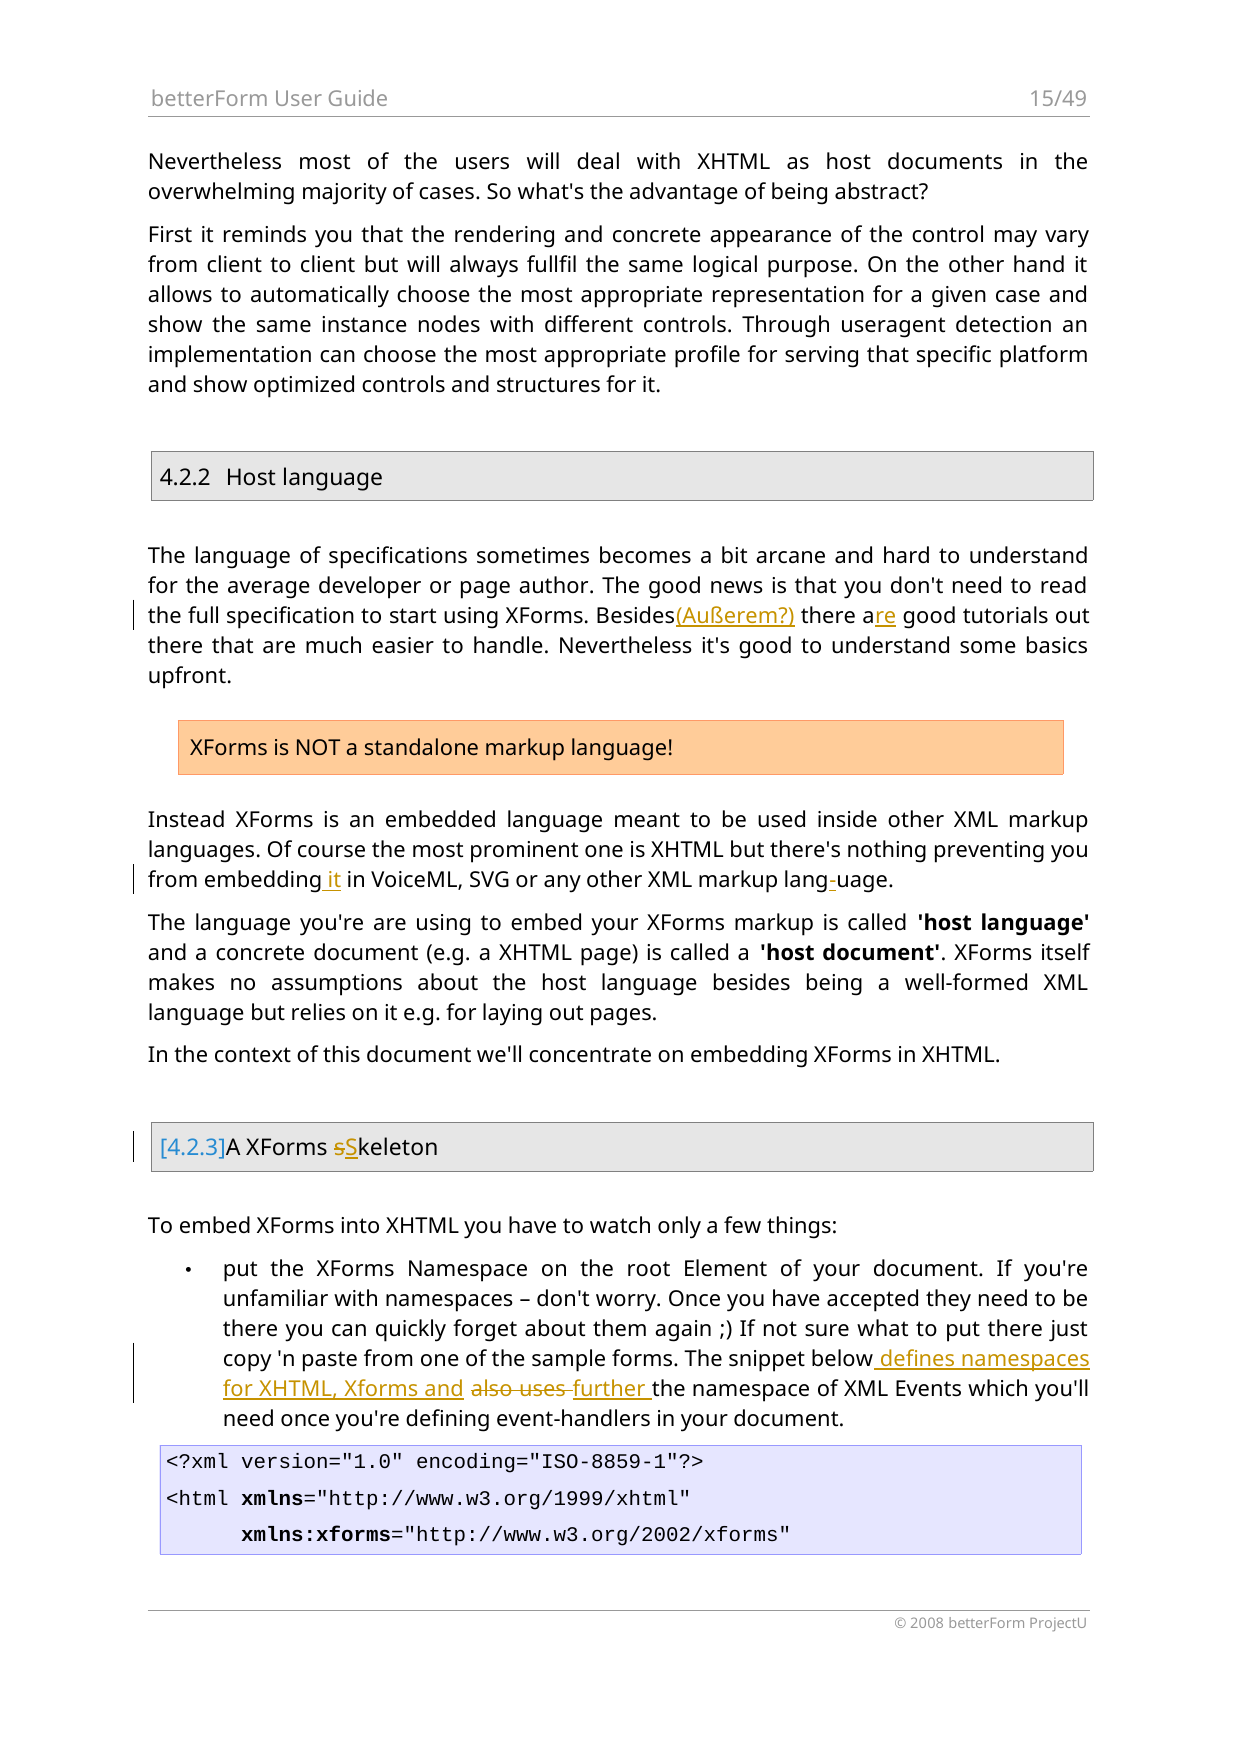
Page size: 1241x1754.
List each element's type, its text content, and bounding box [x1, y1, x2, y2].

text The language of specifications sometimes becomes a bit arcane and hard to understand for the average developer or page author. The good news is that you don't need to read the full specification to start using XForms. Besides(Außerem?) there are good tutorials out there that are much easier to handle. Nevertheless it's good to understand some basics upfront. [148, 540, 1090, 690]
text <?xml version="1.0" encoding="ISO-8859-1"?> [161, 1446, 1081, 1475]
text Nevertheless most of the users will deal with XHTML as host documents in the overwhelming majority of cases. So what's the advantage of being abstract? [148, 146, 1090, 206]
text <html xmlns="http://www.w3.org/1999/xhtml" [161, 1482, 1081, 1512]
text xmlns:xforms="http://www.w3.org/2002/xforms" [161, 1518, 1081, 1554]
text The language you're are using to embed your XForms markup is called 'host language' and a concrete document (e.g. a XHTML page) is called a 'host document'. XForms itself makes no assumptions about the host language besides being a well-formed XML language but relies on it e.g. for laying out pages. [148, 907, 1090, 1027]
subtitle A XForms Skeleton [152, 1123, 1093, 1171]
text First it reminds you that the rendering and concrete appearance of the control may vary from client to client but will always fullfil the same logical purpose. On the other hand it allows to automatically choose the most appropriate representation for a given case and show the same instance nodes with different controls. Through useragent detection an implementation can choose the most appropriate profile for serving that specific platform and show optimized controls and structures for it. [148, 219, 1090, 399]
text To embed XForms into XHTML you have to watch only a few things: [148, 1210, 1090, 1240]
subtitle Host language [152, 452, 1093, 500]
text XForms is NOT a standalone markup language! [179, 721, 1063, 774]
text Instead XForms is an embedded language meant to be used inside other XML markup languages. Of course the most prominent one is XHTML but there's nothing preventing you from embedding it in VoiceML, SVG or any other XML markup lang-uage. [148, 804, 1090, 894]
text In the context of this document we'll concentrate on embedding XForms in XHTML. [148, 1039, 1090, 1069]
list put the XForms Namespace on the root Element of your document. If you're unfamiliar with namespaces – don't worry. Once you have accepted they need to be there you can quickly forget about them again ;) If not sure what to put there just copy 'n paste from one of the sample forms. The snippet below defines namespaces for XHTML, Xforms and further the namespace of XML Events which you'll need once you're defining event-handlers in your document. [185, 1253, 1090, 1433]
